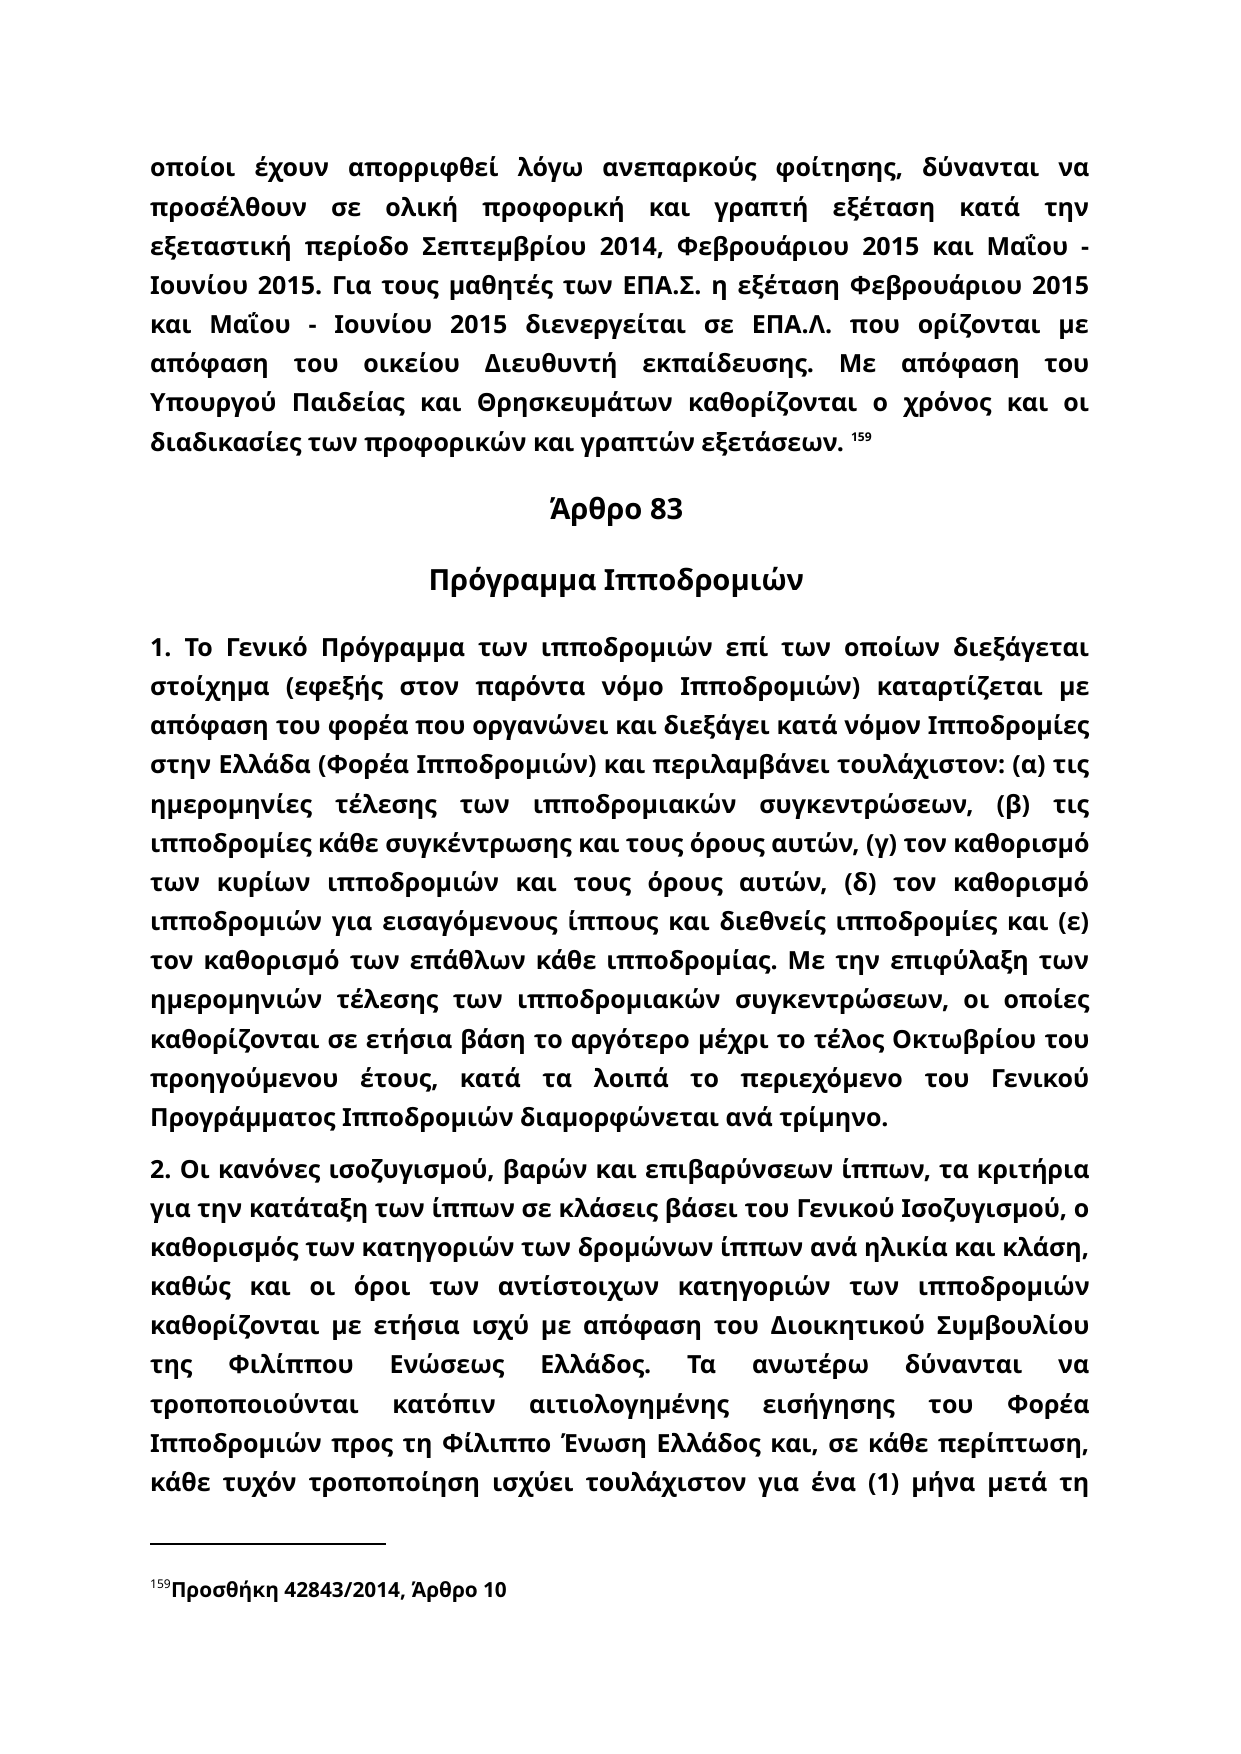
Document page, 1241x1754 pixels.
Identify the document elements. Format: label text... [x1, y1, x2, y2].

text 2. Οι κανόνες ισοζυγισμού, βαρών και επιβαρύνσεων ίππων, τα κριτήρια για την κατάταξη των ίππων σε κλάσεις βάσει του Γενικού Ισοζυγισμού, ο καθορισμός των κατηγοριών των δρομώνων ίππων ανά ηλικία και κλάση, καθώς και οι όροι των αντίστοιχων κατηγοριών των ιπποδρομιών καθορίζονται με ετήσια ισχύ με απόφαση του Διοικητικού Συμβουλίου της Φιλίππου Ενώσεως Ελλάδος. Τα ανωτέρω δύνανται να τροποποιούνται κατόπιν αιτιολογημένης εισήγησης του Φορέα Ιπποδρομιών προς τη Φίλιππο Ένωση Ελλάδος και, σε κάθε περίπτωση, κάθε τυχόν τροποποίηση ισχύει τουλάχιστον για ένα (1) μήνα μετά τη [150, 1151, 1090, 1499]
text οποίοι έχουν απορριφθεί λόγω ανεπαρκούς φοίτησης, δύνανται να προσέλθουν σε ολική προφορική και γραπτή εξέταση κατά την εξεταστική περίοδο Σεπτεμβρίου 2014, Φεβρουάριου 2015 και Μαΐου - Ιουνίου 2015. Για τους μαθητές των ΕΠΑ.Σ. η εξέταση Φεβρουάριου 2015 και Μαΐου - Ιουνίου 2015 διενεργείται σε ΕΠΑ.Λ. που ορίζονται με απόφαση του οικείου Διευθυντή εκπαίδευσης. Με απόφαση του Υπουργού Παιδείας και Θρησκευμάτων καθορίζονται ο χρόνος και οι διαδικασίες των προφορικών και γραπτών εξετάσεων. [150, 150, 1090, 458]
text 1. Το Γενικό Πρόγραμμα των ιπποδρομιών επί των οποίων διεξάγεται στοίχημα (εφεξής στον παρόντα νόμο Ιπποδρομιών) καταρτίζεται με απόφαση του φορέα που οργανώνει και διεξάγει κατά νόμον Ιπποδρομίες στην Ελλάδα (Φορέα Ιπποδρομιών) και περιλαμβάνει τουλάχιστον: (α) τις ημερομηνίες τέλεσης των ιπποδρομιακών συγκεντρώσεων, (β) τις ιπποδρομίες κάθε συγκέντρωσης και τους όρους αυτών, (γ) τον καθορισμό των κυρίων ιπποδρομιών και τους όρους αυτών, (δ) τον καθορισμό ιπποδρομιών για εισαγόμενους ίππους και διεθνείς ιπποδρομίες και (ε) τον καθορισμό των επάθλων κάθε ιπποδρομίας. Με την επιφύλαξη των ημερομηνιών τέλεσης των ιπποδρομιακών συγκεντρώσεων, οι οποίες καθορίζονται σε ετήσια βάση το αργότερο μέχρι το τέλος Οκτωβρίου του προηγούμενου έτους, κατά τα λοιπά το περιεχόμενο του Γενικού Προγράμματος Ιπποδρομιών διαμορφώνεται ανά τρίμηνο. [150, 629, 1090, 1134]
text Προσθήκη 42843/2014, Άρθρο 10 [150, 1576, 1090, 1604]
subtitle Πρόγραμμα Ιπποδρομιών [150, 559, 1090, 599]
subtitle Άρθρο 83 [150, 488, 1090, 528]
